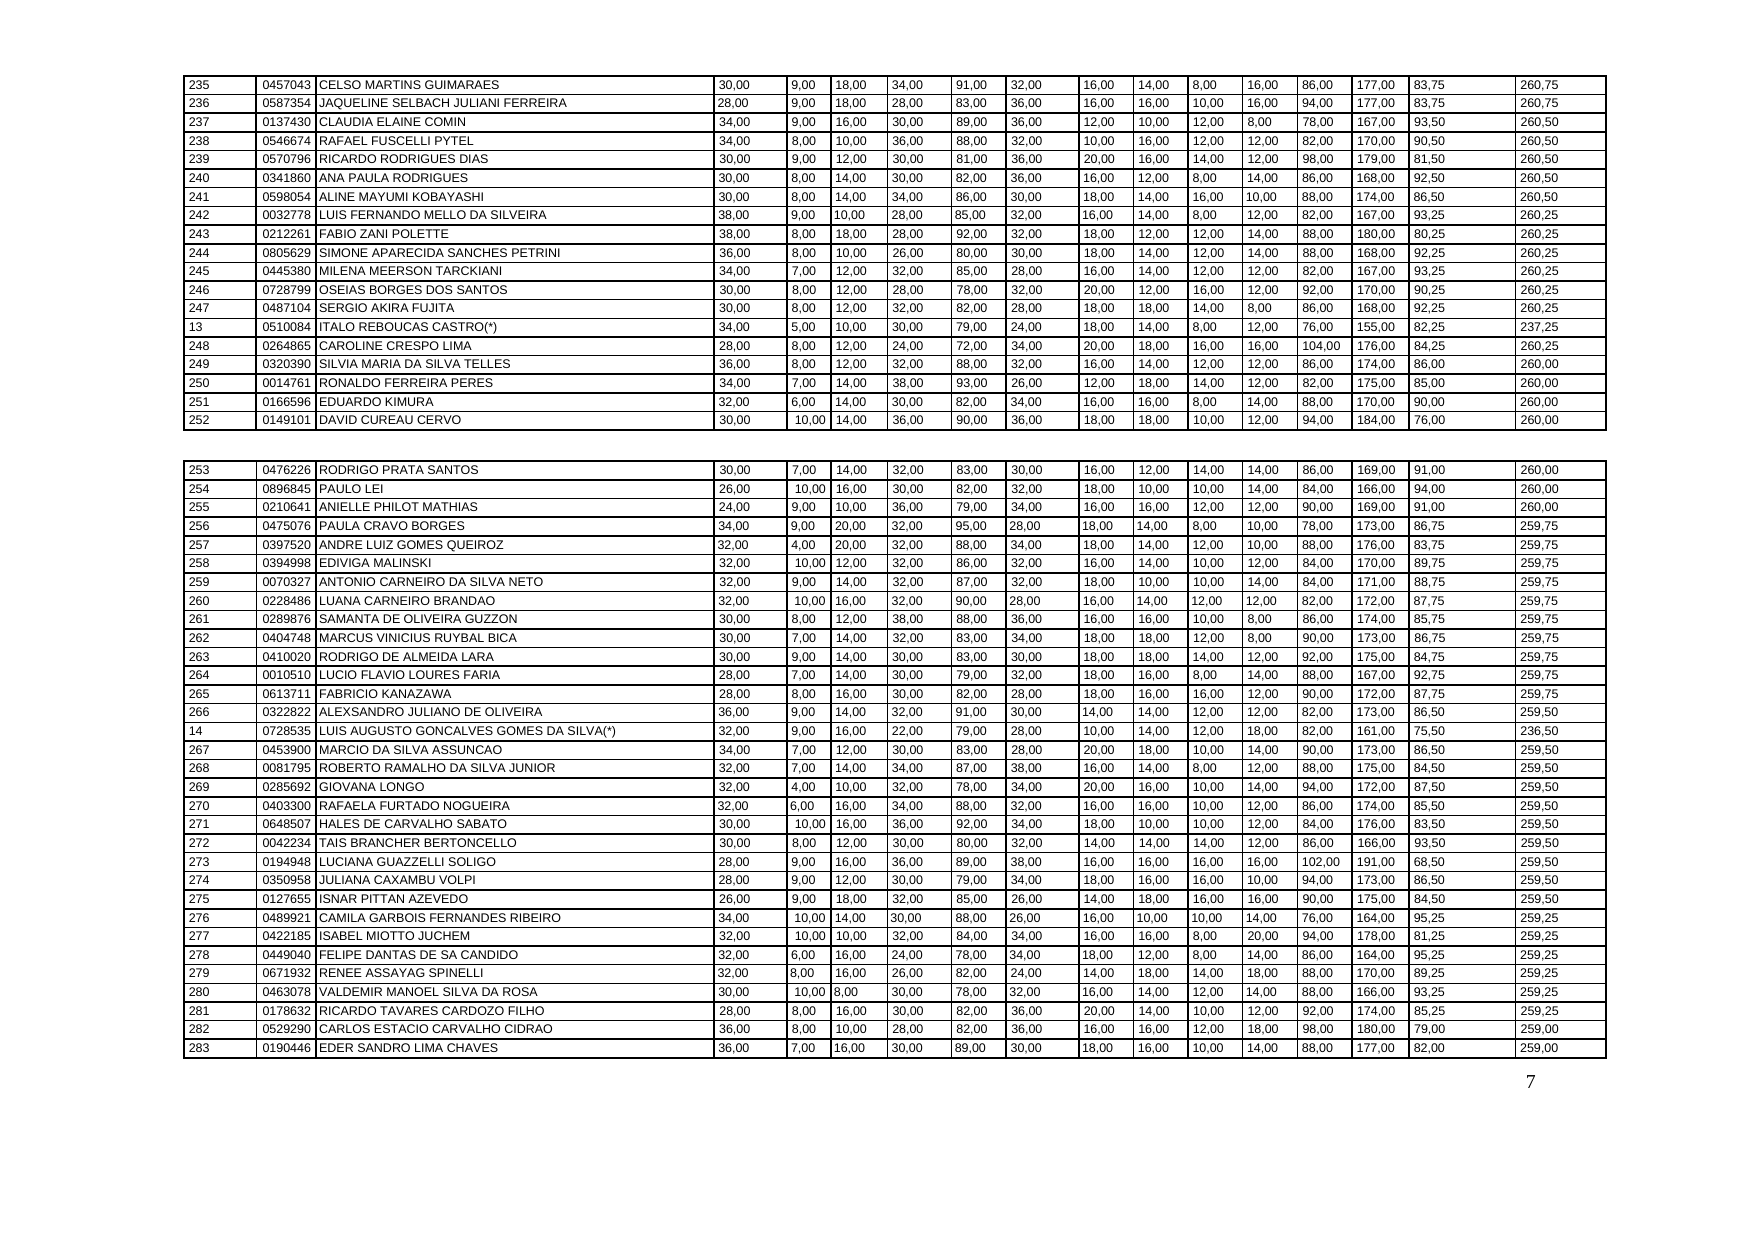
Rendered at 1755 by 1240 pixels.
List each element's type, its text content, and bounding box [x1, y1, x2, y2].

table_cell 92,00 [1298, 282, 1351, 299]
table_cell 85,00 [952, 263, 1005, 280]
table_cell 0070327 [257, 574, 315, 591]
table_cell 78,00 [952, 282, 1005, 299]
table_cell RONALDO FERREIRA PERES [317, 375, 713, 392]
table_cell 10,00 [1243, 537, 1297, 553]
table_cell 32,00 [715, 965, 786, 982]
table_cell 16,00 [1243, 338, 1297, 355]
table_cell 18,00 [1134, 300, 1187, 317]
table_cell 79,00 [952, 872, 1005, 889]
table_cell 94,00 [1298, 928, 1351, 945]
table_cell CARLOS ESTACIO CARVALHO CIDRAO [317, 1021, 713, 1038]
table_cell 167,00 [1353, 207, 1408, 224]
table_cell 10,00 [1189, 611, 1242, 628]
table_cell 170,00 [1353, 133, 1408, 149]
table_cell 79,00 [952, 319, 1005, 336]
table_cell 12,00 [1189, 723, 1242, 740]
table_cell 10,00 [1189, 95, 1242, 112]
table_cell 12,00 [1243, 133, 1297, 149]
table_cell 26,00 [1007, 891, 1078, 908]
table_cell EDER SANDRO LIMA CHAVES [317, 1040, 713, 1057]
table_cell 10,00 [1243, 188, 1297, 206]
table_cell 88,00 [1298, 537, 1351, 553]
table_cell 260,25 [1516, 300, 1605, 317]
table_cell 86,00 [952, 188, 1005, 206]
table_cell 12,00 [1189, 226, 1242, 243]
table_cell 30,00 [888, 872, 951, 889]
table_cell 82,00 [952, 686, 1005, 703]
table_cell ISNAR PITTAN AZEVEDO [317, 891, 713, 908]
table_cell 36,00 [1007, 114, 1078, 131]
table_cell 16,00 [1134, 499, 1187, 516]
table_cell 16,00 [832, 965, 887, 982]
table_cell 32,00 [1007, 207, 1078, 224]
table_cell 259,50 [1516, 835, 1605, 852]
table_cell 14,00 [1243, 394, 1297, 411]
table_cell 86,00 [1298, 77, 1351, 94]
table_cell 14,00 [1189, 648, 1242, 665]
table_cell 14,00 [1134, 555, 1187, 572]
table_cell 81,00 [952, 151, 1005, 168]
table_cell 10,00 [1134, 481, 1187, 498]
table_cell 14,00 [832, 648, 887, 665]
table_cell 12,00 [1189, 263, 1242, 280]
table_cell 279 [185, 965, 256, 982]
table_cell 259,75 [1516, 630, 1605, 647]
table_cell RODRIGO DE ALMEIDA LARA [317, 648, 713, 665]
table_cell 18,00 [1243, 965, 1297, 982]
table_cell 272 [185, 835, 256, 852]
table_cell 90,00 [1298, 630, 1351, 647]
table_cell 12,00 [1243, 412, 1297, 429]
table_cell 237,25 [1516, 319, 1605, 336]
table_cell 18,00 [1080, 816, 1133, 833]
table_cell 86,00 [1410, 356, 1515, 373]
table_cell 18,00 [1134, 648, 1187, 665]
table_cell VALDEMIR MANOEL SILVA DA ROSA [317, 984, 713, 1001]
table_cell 16,00 [1080, 1021, 1133, 1038]
table_cell 32,00 [888, 630, 951, 647]
table_cell 0394998 [257, 555, 315, 572]
table_cell 257 [185, 537, 256, 553]
table_header 16,00 [1080, 462, 1133, 479]
table_cell 0404748 [257, 630, 315, 647]
table_cell 12,00 [1189, 630, 1242, 647]
table_cell 28,00 [1007, 686, 1078, 703]
table_cell 18,00 [1080, 518, 1133, 535]
table_cell 170,00 [1353, 394, 1408, 411]
table_cell 82,00 [1298, 723, 1351, 740]
table_cell 14,00 [1134, 77, 1187, 94]
table_cell 166,00 [1353, 835, 1408, 852]
table_cell 12,00 [1243, 319, 1297, 336]
table_cell 32,00 [1007, 555, 1078, 572]
table_cell 260,25 [1516, 245, 1605, 261]
table_cell 259,75 [1516, 611, 1605, 628]
table_cell 14,00 [832, 394, 887, 411]
table_cell 16,00 [1134, 872, 1187, 889]
table_cell LUANA CARNEIRO BRANDAO [317, 592, 713, 609]
table_cell 251 [185, 394, 255, 411]
table_cell 175,00 [1353, 891, 1408, 908]
table_cell 10,00 [832, 133, 887, 149]
table_cell 88,75 [1410, 574, 1515, 591]
table_cell 177,00 [1353, 77, 1408, 94]
table_cell 8,00 [788, 282, 830, 299]
table_cell 0397520 [257, 537, 315, 553]
table_cell 18,00 [1243, 1021, 1297, 1038]
table_cell 8,00 [1189, 667, 1242, 684]
table_cell 18,00 [1080, 319, 1133, 336]
table_cell 90,00 [1410, 394, 1515, 411]
table_cell 36,00 [715, 1021, 786, 1038]
table_cell PAULA CRAVO BORGES [317, 518, 713, 535]
table_cell 86,50 [1410, 872, 1515, 889]
table_cell 34,00 [1007, 338, 1078, 355]
table_cell 93,50 [1410, 114, 1515, 131]
table_cell 92,00 [952, 226, 1005, 243]
table_cell 12,00 [1243, 555, 1297, 572]
table_cell 14,00 [1134, 1003, 1187, 1020]
table_cell 260,50 [1516, 114, 1605, 131]
table_cell 8,00 [1189, 77, 1242, 94]
table_cell 8,00 [1189, 207, 1242, 224]
table_cell 92,00 [952, 816, 1005, 833]
table_cell 14,00 [1243, 910, 1297, 926]
table_cell 20,00 [1080, 338, 1133, 355]
table_cell 10,00 [832, 207, 887, 224]
table_cell 18,00 [1080, 226, 1133, 243]
table_cell 12,00 [1243, 648, 1297, 665]
table_cell 87,75 [1410, 686, 1515, 703]
table_cell 16,00 [832, 798, 887, 814]
table_cell 10,00 [788, 481, 830, 498]
table_cell 32,00 [715, 798, 786, 814]
table_cell 14,00 [1243, 984, 1297, 1001]
table_cell 10,00 [1189, 816, 1242, 833]
table_cell 93,25 [1410, 984, 1515, 1001]
table_cell 238 [185, 133, 255, 149]
table_cell 30,00 [888, 835, 951, 852]
table_cell 12,00 [1189, 114, 1242, 131]
table_cell 0728535 [257, 723, 315, 740]
table_cell 84,50 [1410, 760, 1515, 777]
table_cell 16,00 [1134, 798, 1187, 814]
table_cell 88,00 [1298, 760, 1351, 777]
table_cell 16,00 [832, 1040, 887, 1057]
table_cell 16,00 [1134, 779, 1187, 796]
table_cell 34,00 [888, 77, 951, 94]
table_cell EDIVIGA MALINSKI [317, 555, 713, 572]
table_cell 32,00 [1007, 798, 1078, 814]
table_header 30,00 [715, 462, 786, 479]
table_cell 86,00 [1298, 798, 1351, 814]
table_cell 14,00 [1134, 760, 1187, 777]
table_cell 90,00 [1298, 742, 1351, 759]
table_cell 10,00 [788, 592, 830, 609]
table_cell ANA PAULA RODRIGUES [317, 170, 713, 187]
table_cell 0178632 [257, 1003, 315, 1020]
table_cell 85,00 [1410, 375, 1515, 392]
table_cell 86,00 [1298, 835, 1351, 852]
table_cell 16,00 [832, 816, 887, 833]
table_cell 16,00 [1134, 151, 1187, 168]
table_cell 240 [185, 170, 255, 187]
table_cell 30,00 [888, 984, 951, 1001]
table_cell 36,00 [1007, 412, 1078, 429]
table_cell 94,00 [1298, 412, 1351, 429]
table_cell 90,50 [1410, 133, 1515, 149]
table_cell 6,00 [788, 798, 830, 814]
table_cell 10,00 [1189, 910, 1242, 926]
table_cell 259,25 [1516, 984, 1605, 1001]
table_header RODRIGO PRATA SANTOS [317, 462, 713, 479]
table_cell 173,00 [1353, 630, 1408, 647]
table_cell 243 [185, 226, 255, 243]
table_cell 12,00 [1134, 947, 1187, 964]
table_cell 260,50 [1516, 151, 1605, 168]
table_cell 12,00 [1189, 537, 1242, 553]
table_cell 14,00 [1243, 1040, 1297, 1057]
table_cell 12,00 [1189, 499, 1242, 516]
table_cell 16,00 [1243, 77, 1297, 94]
table_cell 88,00 [1298, 667, 1351, 684]
table_cell ROBERTO RAMALHO DA SILVA JUNIOR [317, 760, 713, 777]
table_cell 30,00 [888, 686, 951, 703]
table_cell 88,00 [952, 910, 1005, 926]
table_cell 12,00 [1243, 592, 1297, 609]
table_cell 93,00 [952, 375, 1005, 392]
table_cell 90,00 [1298, 686, 1351, 703]
table_cell 0228486 [257, 592, 315, 609]
table_cell 12,00 [1243, 356, 1297, 373]
table_cell 172,00 [1353, 592, 1408, 609]
table_cell 8,00 [1243, 114, 1297, 131]
table_cell 32,00 [1007, 835, 1078, 852]
table_cell 10,00 [832, 779, 887, 796]
table_cell 30,00 [888, 319, 951, 336]
table_cell CAMILA GARBOIS FERNANDES RIBEIRO [317, 910, 713, 926]
table_cell ALEXSANDRO JULIANO DE OLIVEIRA [317, 704, 713, 721]
table_cell 18,00 [1243, 723, 1297, 740]
table_cell RAFAEL FUSCELLI PYTEL [317, 133, 713, 149]
table_cell 91,00 [952, 77, 1005, 94]
table_cell 36,00 [1007, 151, 1078, 168]
table_cell 38,00 [1007, 853, 1078, 871]
table_cell 90,00 [952, 592, 1005, 609]
table_cell 8,00 [1243, 611, 1297, 628]
table_cell 275 [185, 891, 256, 908]
table_cell 87,50 [1410, 779, 1515, 796]
table_header 0476226 [257, 462, 315, 479]
table_cell 20,00 [1080, 742, 1133, 759]
table_cell 175,00 [1353, 648, 1408, 665]
table_cell 85,25 [1410, 1003, 1515, 1020]
table_cell 16,00 [1189, 686, 1242, 703]
table_cell 259,75 [1516, 518, 1605, 535]
table_cell 14,00 [1189, 835, 1242, 852]
table_cell 14,00 [832, 412, 887, 429]
table_cell 30,00 [1007, 704, 1078, 721]
table_cell 32,00 [888, 555, 951, 572]
table_cell 36,00 [715, 356, 786, 373]
table_cell 16,00 [1189, 872, 1242, 889]
table_cell 86,00 [1298, 356, 1351, 373]
table_header 12,00 [1134, 462, 1187, 479]
table_cell JAQUELINE SELBACH JULIANI FERREIRA [317, 95, 713, 112]
table_cell 0350958 [257, 872, 315, 889]
table_cell 32,00 [715, 537, 786, 553]
table_cell 30,00 [1007, 245, 1078, 261]
table_cell 9,00 [788, 207, 830, 224]
table_cell 9,00 [788, 151, 830, 168]
table_cell 30,00 [888, 114, 951, 131]
table_cell 10,00 [1134, 114, 1187, 131]
table_cell 18,00 [1080, 537, 1133, 553]
table_cell 18,00 [1134, 338, 1187, 355]
table_cell 177,00 [1353, 95, 1408, 112]
table_cell 79,00 [1410, 1021, 1515, 1038]
table_cell 0014761 [257, 375, 315, 392]
table_cell 36,00 [888, 133, 951, 149]
table_cell 176,00 [1353, 537, 1408, 553]
table_cell 281 [185, 1003, 256, 1020]
table_cell 236,50 [1516, 723, 1605, 740]
table_cell 16,00 [1080, 592, 1133, 609]
table_cell 20,00 [1080, 1003, 1133, 1020]
table_cell FABIO ZANI POLETTE [317, 226, 713, 243]
table_cell 12,00 [1189, 984, 1242, 1001]
table_cell 8,00 [1189, 394, 1242, 411]
table_cell 88,00 [952, 798, 1005, 814]
table_cell 18,00 [832, 891, 887, 908]
table_cell 14,00 [1243, 947, 1297, 964]
table_cell 168,00 [1353, 245, 1408, 261]
table_cell 83,00 [952, 742, 1005, 759]
table_cell 265 [185, 686, 256, 703]
table_cell 12,00 [1134, 282, 1187, 299]
table_cell 16,00 [1134, 853, 1187, 871]
table_cell 16,00 [1080, 984, 1133, 1001]
table_cell 254 [185, 481, 256, 498]
table_cell 20,00 [1080, 779, 1133, 796]
table_cell 18,00 [1134, 630, 1187, 647]
table_cell 30,00 [715, 611, 786, 628]
table_cell 32,00 [888, 779, 951, 796]
table_cell 16,00 [1080, 853, 1133, 871]
table_cell 82,00 [1298, 207, 1351, 224]
table_cell 8,00 [1189, 947, 1242, 964]
table_cell 34,00 [715, 114, 786, 131]
table_cell 82,00 [1298, 375, 1351, 392]
table_cell 16,00 [1134, 95, 1187, 112]
table_cell 12,00 [1189, 245, 1242, 261]
table_cell 0570796 [257, 151, 315, 168]
table_cell 264 [185, 667, 256, 684]
table_cell 10,00 [1189, 412, 1242, 429]
table_cell 82,00 [952, 394, 1005, 411]
table_cell 81,50 [1410, 151, 1515, 168]
table_cell 30,00 [715, 170, 786, 187]
table_cell 38,00 [888, 611, 951, 628]
table_cell 18,00 [1134, 891, 1187, 908]
table_cell 80,00 [952, 245, 1005, 261]
table_cell 0081795 [257, 760, 315, 777]
table_cell 30,00 [715, 984, 786, 1001]
table_cell 38,00 [888, 375, 951, 392]
table_cell 0322822 [257, 704, 315, 721]
table_cell 72,00 [952, 338, 1005, 355]
table_header 30,00 [1007, 462, 1078, 479]
table_cell RICARDO RODRIGUES DIAS [317, 151, 713, 168]
table_cell 85,00 [952, 891, 1005, 908]
table_cell 83,50 [1410, 816, 1515, 833]
table_cell 79,00 [952, 723, 1005, 740]
table_cell 28,00 [888, 207, 951, 224]
table_cell 259,25 [1516, 965, 1605, 982]
table_cell 247 [185, 300, 255, 317]
table_cell 36,00 [888, 499, 951, 516]
table_cell 260,00 [1516, 394, 1605, 411]
table_cell 175,00 [1353, 375, 1408, 392]
table_cell 79,00 [952, 499, 1005, 516]
table_cell 0598054 [257, 188, 315, 206]
table_cell 0032778 [257, 207, 315, 224]
table_cell 30,00 [888, 648, 951, 665]
table_cell 91,00 [1410, 499, 1515, 516]
table_cell 88,00 [952, 611, 1005, 628]
table_cell 259,50 [1516, 742, 1605, 759]
table_cell 7,00 [788, 667, 830, 684]
table_cell 94,00 [1298, 95, 1351, 112]
table_cell 12,00 [1243, 760, 1297, 777]
table_cell 83,00 [952, 95, 1005, 112]
table_cell 28,00 [715, 872, 786, 889]
table_cell 170,00 [1353, 555, 1408, 572]
table_cell 83,00 [952, 630, 1005, 647]
table_cell 18,00 [1134, 965, 1187, 982]
table_cell 18,00 [1080, 412, 1133, 429]
table_cell 173,00 [1353, 742, 1408, 759]
table_cell 255 [185, 499, 256, 516]
table_cell 268 [185, 760, 256, 777]
table_cell 12,00 [1243, 798, 1297, 814]
table_cell 36,00 [888, 816, 951, 833]
table_cell 260,00 [1516, 499, 1605, 516]
table_cell 0422185 [257, 928, 315, 945]
table_cell 18,00 [1080, 481, 1133, 498]
table_cell 32,00 [715, 928, 786, 945]
table_cell 32,00 [888, 518, 951, 535]
table_cell 16,00 [1080, 263, 1133, 280]
table_cell 166,00 [1353, 481, 1408, 498]
table_cell 36,00 [1007, 1021, 1078, 1038]
table_cell 16,00 [1134, 686, 1187, 703]
table_cell 8,00 [1189, 928, 1242, 945]
table_cell 81,25 [1410, 928, 1515, 945]
table_cell 82,00 [1298, 263, 1351, 280]
table_cell 10,00 [788, 412, 830, 429]
table_cell 18,00 [1080, 686, 1133, 703]
table_cell 87,00 [952, 574, 1005, 591]
table_cell 95,25 [1410, 947, 1515, 964]
table_cell 16,00 [1080, 207, 1133, 224]
table_cell 26,00 [715, 481, 786, 498]
table_cell 16,00 [1189, 338, 1242, 355]
table_cell 16,00 [1189, 188, 1242, 206]
table_cell 26,00 [1007, 375, 1078, 392]
table_cell 180,00 [1353, 226, 1408, 243]
table_cell 84,00 [1298, 574, 1351, 591]
table_cell 18,00 [1080, 574, 1133, 591]
table_cell 0489921 [257, 910, 315, 926]
table_cell ISABEL MIOTTO JUCHEM [317, 928, 713, 945]
table_cell 12,00 [1080, 375, 1133, 392]
table_cell 90,00 [1298, 499, 1351, 516]
table_cell 32,00 [1007, 481, 1078, 498]
table_cell 86,00 [1298, 170, 1351, 187]
table_cell 16,00 [1134, 667, 1187, 684]
table_cell 0341860 [257, 170, 315, 187]
table_cell 276 [185, 910, 256, 926]
table_cell 32,00 [1007, 226, 1078, 243]
table_cell 260,50 [1516, 170, 1605, 187]
table_cell 85,75 [1410, 611, 1515, 628]
table_cell 14,00 [832, 910, 887, 926]
table_cell SILVIA MARIA DA SILVA TELLES [317, 356, 713, 373]
table_cell 34,00 [1007, 499, 1078, 516]
table_cell 10,00 [1189, 798, 1242, 814]
table_cell 260,00 [1516, 412, 1605, 429]
table_cell 36,00 [715, 1040, 786, 1057]
table_cell 10,00 [788, 984, 830, 1001]
table_cell 84,50 [1410, 891, 1515, 908]
table_cell 14,00 [832, 704, 887, 721]
table_header 14,00 [1189, 462, 1242, 479]
table_cell 16,00 [1080, 555, 1133, 572]
table_cell 167,00 [1353, 667, 1408, 684]
table_cell 260,50 [1516, 188, 1605, 206]
table_cell 0463078 [257, 984, 315, 1001]
table_cell 16,00 [1134, 1021, 1187, 1038]
table_cell TAIS BRANCHER BERTONCELLO [317, 835, 713, 852]
table_cell 86,00 [952, 555, 1005, 572]
table_cell 30,00 [715, 282, 786, 299]
table_cell 28,00 [715, 686, 786, 703]
table_cell 0587354 [257, 95, 315, 112]
table_cell 4,00 [788, 537, 830, 553]
table_cell 14,00 [832, 188, 887, 206]
table_cell 173,00 [1353, 704, 1408, 721]
table_cell 18,00 [1080, 872, 1133, 889]
table_cell 14,00 [1243, 742, 1297, 759]
table_cell 0453900 [257, 742, 315, 759]
table_cell 30,00 [888, 667, 951, 684]
table_cell SAMANTA DE OLIVEIRA GUZZON [317, 611, 713, 628]
table_cell 172,00 [1353, 686, 1408, 703]
table_cell 87,75 [1410, 592, 1515, 609]
table_cell 273 [185, 853, 256, 871]
table_cell 16,00 [1189, 282, 1242, 299]
table_cell 16,00 [1080, 910, 1133, 926]
table_cell 16,00 [1134, 1040, 1187, 1057]
table_cell 30,00 [888, 1003, 951, 1020]
table_cell 18,00 [832, 77, 887, 94]
table_cell 89,00 [952, 853, 1005, 871]
table_cell 16,00 [832, 723, 887, 740]
table_header 169,00 [1353, 462, 1408, 479]
table_cell 84,00 [1298, 816, 1351, 833]
table_cell 18,00 [1134, 412, 1187, 429]
table_cell 252 [185, 412, 255, 429]
table_cell 8,00 [788, 356, 830, 373]
table_cell 259,50 [1516, 760, 1605, 777]
table_cell 98,00 [1298, 1021, 1351, 1038]
table_cell 260,25 [1516, 263, 1605, 280]
table_cell MILENA MEERSON TARCKIANI [317, 263, 713, 280]
table_cell 244 [185, 245, 255, 261]
table_cell 32,00 [715, 779, 786, 796]
table_cell 282 [185, 1021, 256, 1038]
table_cell 16,00 [1080, 611, 1133, 628]
table_header 260,00 [1516, 462, 1605, 479]
table_cell 34,00 [1007, 928, 1078, 945]
table_cell 26,00 [888, 965, 951, 982]
table_cell 8,00 [788, 133, 830, 149]
table_cell 0613711 [257, 686, 315, 703]
table_cell 14,00 [1189, 965, 1242, 982]
table_cell 259,50 [1516, 798, 1605, 814]
table_cell 30,00 [888, 910, 951, 926]
table_cell 0320390 [257, 356, 315, 373]
table_cell 32,00 [1007, 282, 1078, 299]
table_cell 14,00 [1134, 319, 1187, 336]
table_cell 12,00 [1243, 375, 1297, 392]
table_cell 16,00 [1080, 760, 1133, 777]
table_cell 98,00 [1298, 151, 1351, 168]
table_cell 14,00 [1134, 704, 1187, 721]
table_cell 28,00 [888, 1021, 951, 1038]
table_cell 14,00 [1134, 263, 1187, 280]
table_cell 79,00 [952, 667, 1005, 684]
table_cell 26,00 [1007, 910, 1078, 926]
table_cell 8,00 [788, 245, 830, 261]
table_cell 84,00 [1298, 555, 1351, 572]
table_cell 8,00 [788, 300, 830, 317]
table_cell 34,00 [715, 910, 786, 926]
table_cell 82,25 [1410, 319, 1515, 336]
table_cell 28,00 [715, 1003, 786, 1020]
table_cell 82,00 [1298, 133, 1351, 149]
table_cell 10,00 [832, 499, 887, 516]
table_cell 12,00 [832, 835, 887, 852]
table_cell 88,00 [1298, 226, 1351, 243]
table_cell 12,00 [1243, 499, 1297, 516]
table_cell 260 [185, 592, 256, 609]
table_cell 32,00 [1007, 133, 1078, 149]
table_cell ANIELLE PHILOT MATHIAS [317, 499, 713, 516]
table_cell 36,00 [1007, 611, 1078, 628]
table_cell 7,00 [788, 742, 830, 759]
table_cell 88,00 [1298, 984, 1351, 1001]
table_cell 32,00 [1007, 984, 1078, 1001]
table_cell 94,00 [1410, 481, 1515, 498]
table_cell 12,00 [832, 555, 887, 572]
table_cell 10,00 [1134, 574, 1187, 591]
table_cell 235 [185, 77, 255, 94]
table_cell 78,00 [952, 779, 1005, 796]
table_cell 16,00 [1134, 928, 1187, 945]
table_cell 89,25 [1410, 965, 1515, 982]
table_cell 28,00 [888, 282, 951, 299]
table_cell 28,00 [715, 853, 786, 871]
table_cell 6,00 [788, 394, 830, 411]
table_cell 0671932 [257, 965, 315, 982]
table_cell 8,00 [788, 1003, 830, 1020]
table_cell 30,00 [888, 742, 951, 759]
table_cell LUCIO FLAVIO LOURES FARIA [317, 667, 713, 684]
table_cell 36,00 [1007, 1003, 1078, 1020]
table_cell 34,00 [888, 798, 951, 814]
table_cell 0403300 [257, 798, 315, 814]
table_cell 92,25 [1410, 300, 1515, 317]
table_cell 12,00 [1243, 207, 1297, 224]
table_cell CELSO MARTINS GUIMARAES [317, 77, 713, 94]
table_cell 14,00 [1134, 207, 1187, 224]
table_cell 174,00 [1353, 188, 1408, 206]
table_cell 38,00 [715, 226, 786, 243]
table_cell 7,00 [788, 375, 830, 392]
table_cell 91,00 [952, 704, 1005, 721]
table_cell 12,00 [1189, 1021, 1242, 1038]
table_cell 10,00 [1134, 910, 1187, 926]
table_cell 14,00 [1243, 667, 1297, 684]
table_cell 12,00 [1243, 704, 1297, 721]
table_cell 260,00 [1516, 356, 1605, 373]
table_cell 34,00 [715, 518, 786, 535]
table_cell SIMONE APARECIDA SANCHES PETRINI [317, 245, 713, 261]
table_cell 191,00 [1353, 853, 1408, 871]
table_cell 167,00 [1353, 114, 1408, 131]
table_cell 88,00 [1298, 965, 1351, 982]
table_cell 14,00 [1134, 518, 1187, 535]
table_cell 22,00 [888, 723, 951, 740]
table_cell MARCUS VINICIUS RUYBAL BICA [317, 630, 713, 647]
table_cell 259,75 [1516, 574, 1605, 591]
table_cell 34,00 [715, 375, 786, 392]
table_cell 83,75 [1410, 537, 1515, 553]
table_cell 12,00 [1134, 226, 1187, 243]
table_cell RENEE ASSAYAG SPINELLI [317, 965, 713, 982]
table_cell 82,00 [952, 1021, 1005, 1038]
table_cell 259,25 [1516, 1003, 1605, 1020]
table_cell 34,00 [1007, 816, 1078, 833]
table_cell 14,00 [1080, 891, 1133, 908]
table_cell 32,00 [715, 592, 786, 609]
table_cell 14,00 [832, 760, 887, 777]
table_cell 278 [185, 947, 256, 964]
table_cell 12,00 [832, 611, 887, 628]
table_cell 174,00 [1353, 798, 1408, 814]
table_cell 259,75 [1516, 686, 1605, 703]
table_cell 169,00 [1353, 499, 1408, 516]
table_cell RAFAELA FURTADO NOGUEIRA [317, 798, 713, 814]
table_cell 8,00 [788, 686, 830, 703]
table_cell JULIANA CAXAMBU VOLPI [317, 872, 713, 889]
table_cell 32,00 [1007, 667, 1078, 684]
table_cell 9,00 [788, 723, 830, 740]
table_cell SERGIO AKIRA FUJITA [317, 300, 713, 317]
table_cell 86,00 [1298, 300, 1351, 317]
table_cell 18,00 [1080, 630, 1133, 647]
table_cell 30,00 [888, 394, 951, 411]
table_cell 155,00 [1353, 319, 1408, 336]
table_cell 168,00 [1353, 170, 1408, 187]
table_cell 28,00 [1007, 300, 1078, 317]
table_cell 30,00 [715, 816, 786, 833]
table_cell 0285692 [257, 779, 315, 796]
table_cell 83,75 [1410, 77, 1515, 94]
table_cell 167,00 [1353, 263, 1408, 280]
table_cell 32,00 [1007, 574, 1078, 591]
table_cell 12,00 [832, 151, 887, 168]
table_cell 24,00 [1007, 965, 1078, 982]
table_cell 161,00 [1353, 723, 1408, 740]
table_cell 8,00 [788, 965, 830, 982]
table_cell 9,00 [788, 704, 830, 721]
table_cell 259,50 [1516, 853, 1605, 871]
table_cell 245 [185, 263, 255, 280]
table_cell ALINE MAYUMI KOBAYASHI [317, 188, 713, 206]
table_cell 0445380 [257, 263, 315, 280]
table_cell 18,00 [832, 226, 887, 243]
table_cell 34,00 [715, 133, 786, 149]
table_cell 14,00 [832, 630, 887, 647]
table_cell 28,00 [715, 338, 786, 355]
table_cell 176,00 [1353, 338, 1408, 355]
table_cell DAVID CUREAU CERVO [317, 412, 713, 429]
table_cell 89,00 [952, 1040, 1005, 1057]
table_cell 10,00 [1080, 133, 1133, 149]
table_cell 8,00 [788, 170, 830, 187]
table_cell 170,00 [1353, 965, 1408, 982]
table_cell 28,00 [715, 95, 786, 112]
table_cell 170,00 [1353, 282, 1408, 299]
table_cell 90,00 [952, 412, 1005, 429]
table_cell 184,00 [1353, 412, 1408, 429]
table_cell 0487104 [257, 300, 315, 317]
table_cell 93,50 [1410, 835, 1515, 852]
table_cell 0475076 [257, 518, 315, 535]
table_cell 32,00 [888, 574, 951, 591]
table_cell 164,00 [1353, 910, 1408, 926]
table_cell 8,00 [788, 188, 830, 206]
table_cell 259,25 [1516, 947, 1605, 964]
table_cell 8,00 [788, 226, 830, 243]
table_cell 89,75 [1410, 555, 1515, 572]
table_cell 32,00 [888, 704, 951, 721]
table_cell 93,25 [1410, 207, 1515, 224]
table_cell 267 [185, 742, 256, 759]
table_cell 32,00 [888, 300, 951, 317]
table_cell 14,00 [1080, 704, 1133, 721]
table_cell OSEIAS BORGES DOS SANTOS [317, 282, 713, 299]
table_cell 262 [185, 630, 256, 647]
table_cell 34,00 [1007, 630, 1078, 647]
table_cell 88,00 [1298, 245, 1351, 261]
table_cell 0194948 [257, 853, 315, 871]
table_cell 10,00 [1189, 574, 1242, 591]
table_cell 8,00 [788, 611, 830, 628]
table_header 14,00 [1243, 462, 1297, 479]
table_cell MARCIO DA SILVA ASSUNCAO [317, 742, 713, 759]
table_cell 24,00 [1007, 319, 1078, 336]
table_cell 12,00 [1189, 592, 1242, 609]
table_cell 260,25 [1516, 226, 1605, 243]
table_cell 89,00 [952, 114, 1005, 131]
table_cell 258 [185, 555, 256, 572]
table_cell 16,00 [1080, 77, 1133, 94]
table_cell 82,00 [1410, 1040, 1515, 1057]
table_header 7,00 [788, 462, 830, 479]
table_cell 10,00 [1189, 1040, 1242, 1057]
table_cell 38,00 [1007, 760, 1078, 777]
table_cell 261 [185, 611, 256, 628]
table_cell 0805629 [257, 245, 315, 261]
table_cell 12,00 [1243, 835, 1297, 852]
table_cell 12,00 [1080, 114, 1133, 131]
table_cell 87,00 [952, 760, 1005, 777]
table_cell 82,00 [952, 170, 1005, 187]
table_cell 9,00 [788, 574, 830, 591]
table_cell 24,00 [715, 499, 786, 516]
table_cell 12,00 [832, 282, 887, 299]
table_cell 90,25 [1410, 282, 1515, 299]
table_cell 12,00 [1243, 1003, 1297, 1020]
table_cell 10,00 [788, 910, 830, 926]
table_cell 9,00 [788, 872, 830, 889]
table_cell 18,00 [1080, 188, 1133, 206]
table_cell 260,50 [1516, 133, 1605, 149]
table_cell 34,00 [888, 188, 951, 206]
table_cell 237 [185, 114, 255, 131]
table_cell 14,00 [1134, 592, 1187, 609]
table_cell 259,75 [1516, 648, 1605, 665]
table_cell 30,00 [1007, 188, 1078, 206]
table_cell GIOVANA LONGO [317, 779, 713, 796]
table_cell 92,50 [1410, 170, 1515, 187]
table_cell 8,00 [788, 1021, 830, 1038]
table_cell 246 [185, 282, 255, 299]
table_cell 14,00 [1243, 245, 1297, 261]
table_header 83,00 [952, 462, 1005, 479]
table_cell 20,00 [1243, 928, 1297, 945]
table_cell 14,00 [1189, 375, 1242, 392]
table_cell 78,00 [1298, 114, 1351, 131]
table_cell 0010510 [257, 667, 315, 684]
table_cell 0410020 [257, 648, 315, 665]
table_cell 14,00 [1243, 481, 1297, 498]
table_cell 32,00 [715, 574, 786, 591]
table_cell 88,00 [952, 537, 1005, 553]
table_cell 241 [185, 188, 255, 206]
table_cell 266 [185, 704, 256, 721]
table_cell 75,50 [1410, 723, 1515, 740]
table_cell 12,00 [1243, 263, 1297, 280]
table_cell 259,50 [1516, 704, 1605, 721]
table_cell LUIS AUGUSTO GONCALVES GOMES DA SILVA(*) [317, 723, 713, 740]
table_cell 14,00 [1080, 965, 1133, 982]
table_cell 280 [185, 984, 256, 1001]
table_cell 10,00 [1189, 481, 1242, 498]
table_cell 175,00 [1353, 760, 1408, 777]
table_cell 32,00 [715, 947, 786, 964]
table_cell 12,00 [1189, 356, 1242, 373]
table_cell 18,00 [832, 95, 887, 112]
table_cell 30,00 [715, 835, 786, 852]
table_cell 14,00 [1243, 226, 1297, 243]
table_cell 85,50 [1410, 798, 1515, 814]
table_cell 82,00 [952, 965, 1005, 982]
table_cell 8,00 [1189, 760, 1242, 777]
table_cell ANDRE LUIZ GOMES QUEIROZ [317, 537, 713, 553]
table_cell 16,00 [832, 481, 887, 498]
table_cell 78,00 [1298, 518, 1351, 535]
table_cell 0149101 [257, 412, 315, 429]
table_cell 30,00 [715, 77, 786, 94]
table_cell 259,25 [1516, 910, 1605, 926]
table_cell 10,00 [832, 928, 887, 945]
table_cell 78,00 [952, 947, 1005, 964]
table_cell 259,00 [1516, 1021, 1605, 1038]
table_cell 10,00 [1243, 518, 1297, 535]
table_cell 236 [185, 95, 255, 112]
table_cell 16,00 [1080, 95, 1133, 112]
table_cell 14,00 [1243, 779, 1297, 796]
table_cell 36,00 [1007, 170, 1078, 187]
table_cell 14,00 [1189, 300, 1242, 317]
table_cell 12,00 [832, 338, 887, 355]
table_cell 260,25 [1516, 207, 1605, 224]
table_cell 0457043 [257, 77, 315, 94]
table_cell 32,00 [888, 263, 951, 280]
table_cell ANTONIO CARNEIRO DA SILVA NETO [317, 574, 713, 591]
table_cell 259,00 [1516, 1040, 1605, 1057]
table_cell 0127655 [257, 891, 315, 908]
table_cell 83,75 [1410, 95, 1515, 112]
table_cell 82,00 [1298, 592, 1351, 609]
table_cell 0042234 [257, 835, 315, 852]
table_cell 32,00 [715, 760, 786, 777]
table_cell 260,25 [1516, 282, 1605, 299]
table_cell 0190446 [257, 1040, 315, 1057]
table_cell 0264865 [257, 338, 315, 355]
table_cell 34,00 [1007, 947, 1078, 964]
table_cell 28,00 [715, 667, 786, 684]
table_cell 8,00 [1243, 300, 1297, 317]
table_cell 283 [185, 1040, 256, 1057]
table_cell 12,00 [832, 300, 887, 317]
table_cell 82,00 [1298, 704, 1351, 721]
table_cell 10,00 [1189, 742, 1242, 759]
table_cell 259,50 [1516, 779, 1605, 796]
table_cell 92,00 [1298, 1003, 1351, 1020]
table_cell 34,00 [715, 742, 786, 759]
table_cell 271 [185, 816, 256, 833]
table_cell 12,00 [832, 356, 887, 373]
table_cell 80,00 [952, 835, 1005, 852]
table_cell 259,50 [1516, 816, 1605, 833]
table_cell 14,00 [1134, 537, 1187, 553]
table_cell 10,00 [832, 1021, 887, 1038]
table_cell 16,00 [1080, 798, 1133, 814]
table_cell FABRICIO KANAZAWA [317, 686, 713, 703]
table_cell 34,00 [1007, 394, 1078, 411]
table_cell 34,00 [715, 263, 786, 280]
table_cell 14,00 [1134, 188, 1187, 206]
table_cell 260,00 [1516, 375, 1605, 392]
table_cell 16,00 [832, 686, 887, 703]
table_cell 30,00 [715, 648, 786, 665]
table_cell 16,00 [1189, 891, 1242, 908]
table_cell 18,00 [1134, 742, 1187, 759]
table_cell 8,00 [1189, 319, 1242, 336]
table_cell 9,00 [788, 95, 830, 112]
table_cell RICARDO TAVARES CARDOZO FILHO [317, 1003, 713, 1020]
table_cell 30,00 [715, 151, 786, 168]
table_cell 86,50 [1410, 704, 1515, 721]
table_cell 7,00 [788, 1040, 830, 1057]
table_cell 16,00 [832, 947, 887, 964]
table_cell 12,00 [832, 872, 887, 889]
table_cell 10,00 [1189, 555, 1242, 572]
table_cell 28,00 [1007, 742, 1078, 759]
table_cell 9,00 [788, 518, 830, 535]
table_cell 30,00 [715, 630, 786, 647]
table_cell 88,00 [1298, 188, 1351, 206]
table_cell 0210641 [257, 499, 315, 516]
table_cell 18,00 [1080, 648, 1133, 665]
table_cell 16,00 [1243, 95, 1297, 112]
table_cell 168,00 [1353, 300, 1408, 317]
table_cell 18,00 [1080, 1040, 1133, 1057]
table_cell 4,00 [788, 779, 830, 796]
table_cell 239 [185, 151, 255, 168]
table_cell 14,00 [1134, 835, 1187, 852]
table_cell 32,00 [888, 891, 951, 908]
table_cell 82,00 [952, 481, 1005, 498]
table_cell 94,00 [1298, 779, 1351, 796]
table_cell 270 [185, 798, 256, 814]
table_cell 250 [185, 375, 255, 392]
table_cell 32,00 [1007, 356, 1078, 373]
table_cell EDUARDO KIMURA [317, 394, 713, 411]
table_cell 173,00 [1353, 872, 1408, 889]
table_cell 14,00 [1189, 151, 1242, 168]
table_cell 12,00 [1189, 704, 1242, 721]
table_cell 0648507 [257, 816, 315, 833]
table_cell 9,00 [788, 114, 830, 131]
table_cell 174,00 [1353, 611, 1408, 628]
table_cell 174,00 [1353, 356, 1408, 373]
table_cell 259,75 [1516, 592, 1605, 609]
table_cell 12,00 [1134, 170, 1187, 187]
table_cell 86,75 [1410, 518, 1515, 535]
table_cell 30,00 [888, 151, 951, 168]
table_cell 90,00 [1298, 891, 1351, 908]
table_cell 24,00 [888, 338, 951, 355]
table_header 253 [185, 462, 256, 479]
table_cell 14 [185, 723, 256, 740]
table_cell 9,00 [788, 891, 830, 908]
table_cell 171,00 [1353, 574, 1408, 591]
table_cell 16,00 [832, 1003, 887, 1020]
table_cell 34,00 [1007, 872, 1078, 889]
table_cell FELIPE DANTAS DE SA CANDIDO [317, 947, 713, 964]
table_cell 30,00 [888, 1040, 951, 1057]
table_cell 7,00 [788, 263, 830, 280]
table_cell 259,50 [1516, 872, 1605, 889]
table_cell 259,25 [1516, 928, 1605, 945]
table_cell 34,00 [1007, 537, 1078, 553]
table_cell 14,00 [1134, 245, 1187, 261]
table_cell 18,00 [1080, 667, 1133, 684]
table_cell 16,00 [1080, 356, 1133, 373]
table_cell 95,00 [952, 518, 1005, 535]
table_cell 38,00 [715, 207, 786, 224]
table_cell 16,00 [832, 114, 887, 131]
table_cell 78,00 [952, 984, 1005, 1001]
table_cell 84,75 [1410, 648, 1515, 665]
table_cell 86,00 [1298, 947, 1351, 964]
table_cell 12,00 [832, 263, 887, 280]
table_cell 242 [185, 207, 255, 224]
table_cell 76,00 [1298, 910, 1351, 926]
table_cell 9,00 [788, 648, 830, 665]
table_cell 20,00 [1080, 151, 1133, 168]
table_cell 24,00 [888, 947, 951, 964]
table_cell HALES DE CARVALHO SABATO [317, 816, 713, 833]
table_cell 16,00 [1134, 611, 1187, 628]
table_cell 36,00 [888, 853, 951, 871]
table_cell 16,00 [1080, 394, 1133, 411]
table_cell 14,00 [1134, 723, 1187, 740]
table_cell 94,00 [1298, 872, 1351, 889]
table_cell 16,00 [1243, 891, 1297, 908]
table_cell 84,00 [952, 928, 1005, 945]
table_cell 34,00 [1007, 779, 1078, 796]
table_cell 28,00 [1007, 263, 1078, 280]
table_cell 83,00 [952, 648, 1005, 665]
table_cell 10,00 [788, 816, 830, 833]
table_cell 84,25 [1410, 338, 1515, 355]
table_cell 176,00 [1353, 816, 1408, 833]
table_cell 14,00 [1243, 170, 1297, 187]
table_cell 259,50 [1516, 891, 1605, 908]
table_cell 32,00 [715, 555, 786, 572]
table_cell 177,00 [1353, 1040, 1408, 1057]
table_cell 14,00 [1134, 984, 1187, 1001]
table_cell 26,00 [715, 891, 786, 908]
table_cell 260,00 [1516, 481, 1605, 498]
table_cell 0546674 [257, 133, 315, 149]
table_cell 16,00 [1134, 394, 1187, 411]
table_cell 13 [185, 319, 255, 336]
table_cell 259,75 [1516, 537, 1605, 553]
table_cell 26,00 [888, 245, 951, 261]
table_cell 32,00 [1007, 77, 1078, 94]
table_cell CAROLINE CRESPO LIMA [317, 338, 713, 355]
table_cell 88,00 [952, 133, 1005, 149]
table_cell 86,00 [1298, 611, 1351, 628]
table_cell 88,00 [1298, 1040, 1351, 1057]
table_cell 14,00 [832, 574, 887, 591]
table_cell 30,00 [715, 412, 786, 429]
table_cell 32,00 [888, 592, 951, 609]
table_cell 80,25 [1410, 226, 1515, 243]
table_cell 6,00 [788, 947, 830, 964]
table_cell CLAUDIA ELAINE COMIN [317, 114, 713, 131]
table_cell 179,00 [1353, 151, 1408, 168]
table_cell 30,00 [888, 481, 951, 498]
table_cell 10,00 [1189, 1003, 1242, 1020]
table_cell 92,25 [1410, 245, 1515, 261]
table_cell 8,00 [1189, 518, 1242, 535]
table_cell 92,00 [1298, 648, 1351, 665]
table_cell 178,00 [1353, 928, 1408, 945]
table_cell 248 [185, 338, 255, 355]
table_cell 20,00 [832, 537, 887, 553]
table_cell 8,00 [788, 338, 830, 355]
table_cell 32,00 [715, 723, 786, 740]
table_header 91,00 [1410, 462, 1515, 479]
table_cell 10,00 [1243, 872, 1297, 889]
table_cell 76,00 [1298, 319, 1351, 336]
table_cell 12,00 [1243, 151, 1297, 168]
table_header 14,00 [832, 462, 887, 479]
table_cell 36,00 [888, 412, 951, 429]
table_cell 0137430 [257, 114, 315, 131]
table_cell 259 [185, 574, 256, 591]
table_cell 93,25 [1410, 263, 1515, 280]
table_cell 16,00 [1134, 133, 1187, 149]
table_cell 12,00 [1189, 133, 1242, 149]
table_cell 249 [185, 356, 255, 373]
table_cell 0212261 [257, 226, 315, 243]
table_header 86,00 [1298, 462, 1351, 479]
table_cell 260,75 [1516, 95, 1605, 112]
table_cell 16,00 [1189, 853, 1242, 871]
table_cell 18,00 [1134, 375, 1187, 392]
table_cell 18,00 [1080, 300, 1133, 317]
table_cell 0896845 [257, 481, 315, 498]
table_cell 28,00 [888, 95, 951, 112]
table_cell 82,00 [952, 300, 1005, 317]
table_cell 0166596 [257, 394, 315, 411]
table_cell 92,75 [1410, 667, 1515, 684]
table_cell 20,00 [1080, 282, 1133, 299]
table_cell 10,00 [1080, 723, 1133, 740]
table_cell 102,00 [1298, 853, 1351, 871]
table_cell LUIS FERNANDO MELLO DA SILVEIRA [317, 207, 713, 224]
table_cell 36,00 [1007, 95, 1078, 112]
table_cell 84,00 [1298, 481, 1351, 498]
table_cell 8,00 [788, 835, 830, 852]
table_cell 32,00 [888, 356, 951, 373]
table_cell 95,25 [1410, 910, 1515, 926]
table_cell 76,00 [1410, 412, 1515, 429]
table_cell 259,75 [1516, 555, 1605, 572]
table_cell 16,00 [1243, 853, 1297, 871]
table_cell 16,00 [832, 592, 887, 609]
table_cell 10,00 [832, 319, 887, 336]
table_cell 256 [185, 518, 256, 535]
table_cell 0449040 [257, 947, 315, 964]
table_cell 20,00 [832, 518, 887, 535]
table_cell 263 [185, 648, 256, 665]
table_cell 30,00 [888, 170, 951, 187]
table_cell 86,50 [1410, 742, 1515, 759]
table_cell 12,00 [832, 742, 887, 759]
table_cell LUCIANA GUAZZELLI SOLIGO [317, 853, 713, 871]
table_cell 0529290 [257, 1021, 315, 1038]
table_cell 34,00 [715, 319, 786, 336]
table_cell 0510084 [257, 319, 315, 336]
table_cell 12,00 [1243, 686, 1297, 703]
table_cell 82,00 [952, 1003, 1005, 1020]
table_cell 32,00 [715, 394, 786, 411]
table_cell 28,00 [888, 226, 951, 243]
table_cell 18,00 [1080, 947, 1133, 964]
table_cell 32,00 [888, 537, 951, 553]
table_cell 274 [185, 872, 256, 889]
table_cell 30,00 [1007, 648, 1078, 665]
table_cell 16,00 [832, 853, 887, 871]
table_cell 28,00 [1007, 592, 1078, 609]
table_cell 14,00 [832, 375, 887, 392]
table_cell 86,75 [1410, 630, 1515, 647]
table_cell 9,00 [788, 77, 830, 94]
table_cell 30,00 [1007, 1040, 1078, 1057]
table_cell 16,00 [1080, 170, 1133, 187]
table_cell 10,00 [1134, 816, 1187, 833]
table_cell 36,00 [715, 245, 786, 261]
table_cell 10,00 [1189, 779, 1242, 796]
table_cell 180,00 [1353, 1021, 1408, 1038]
table_cell 259,75 [1516, 667, 1605, 684]
table_cell 28,00 [1007, 723, 1078, 740]
table_cell 14,00 [1243, 574, 1297, 591]
table_cell 260,75 [1516, 77, 1605, 94]
table_cell 16,00 [1080, 928, 1133, 945]
table_cell 85,00 [952, 207, 1005, 224]
table_cell 277 [185, 928, 256, 945]
table_cell 16,00 [1080, 499, 1133, 516]
table_cell 28,00 [1007, 518, 1078, 535]
table_cell 68,50 [1410, 853, 1515, 871]
table_cell 8,00 [1243, 630, 1297, 647]
table_cell 86,50 [1410, 188, 1515, 206]
table_cell 32,00 [888, 928, 951, 945]
table_cell 36,00 [715, 704, 786, 721]
table_cell 174,00 [1353, 1003, 1408, 1020]
table_cell 14,00 [1080, 835, 1133, 852]
table_cell 12,00 [1243, 816, 1297, 833]
table_cell 0728799 [257, 282, 315, 299]
table_cell 260,25 [1516, 338, 1605, 355]
table_cell 166,00 [1353, 984, 1408, 1001]
table_cell 7,00 [788, 760, 830, 777]
table_cell 164,00 [1353, 947, 1408, 964]
table_cell 88,00 [1298, 394, 1351, 411]
table_cell 10,00 [788, 928, 830, 945]
table_cell 269 [185, 779, 256, 796]
table_cell 8,00 [832, 984, 887, 1001]
table_header 32,00 [888, 462, 951, 479]
table_cell 0289876 [257, 611, 315, 628]
table_cell 8,00 [1189, 170, 1242, 187]
table_cell 9,00 [788, 853, 830, 871]
table_cell 10,00 [832, 245, 887, 261]
table_cell 30,00 [715, 188, 786, 206]
table_cell 172,00 [1353, 779, 1408, 796]
table_cell PAULO LEI [317, 481, 713, 498]
table_cell 30,00 [715, 300, 786, 317]
table_cell 7,00 [788, 630, 830, 647]
table_cell 9,00 [788, 499, 830, 516]
table_cell 88,00 [952, 356, 1005, 373]
table_cell 14,00 [1134, 356, 1187, 373]
table_cell 34,00 [888, 760, 951, 777]
table_cell ITALO REBOUCAS CASTRO(*) [317, 319, 713, 336]
table_cell 12,00 [1243, 282, 1297, 299]
table_cell 173,00 [1353, 518, 1408, 535]
table_cell 18,00 [1080, 245, 1133, 261]
table_cell 10,00 [788, 555, 830, 572]
table_cell 14,00 [832, 170, 887, 187]
table_cell 14,00 [832, 667, 887, 684]
table_cell 104,00 [1298, 338, 1351, 355]
table_cell 5,00 [788, 319, 830, 336]
